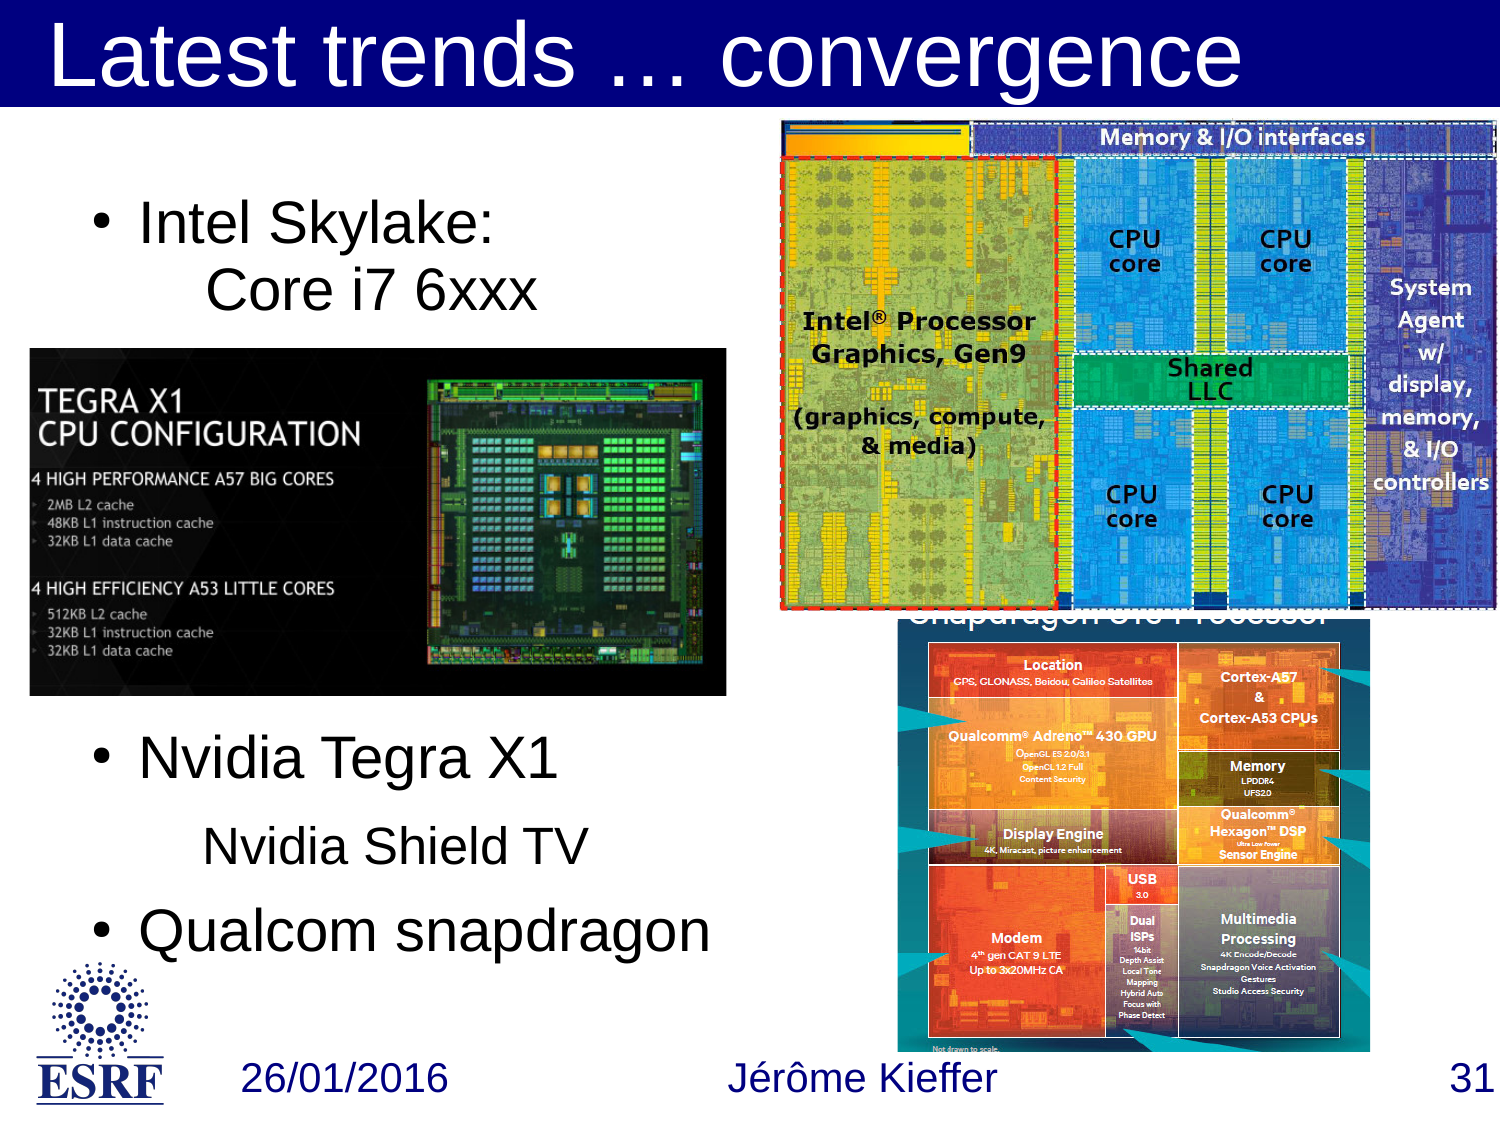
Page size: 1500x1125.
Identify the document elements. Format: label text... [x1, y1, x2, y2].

picture [897, 619, 1371, 1052]
picture [29, 348, 727, 696]
picture [980, 1047, 997, 1052]
picture [968, 1045, 976, 1052]
picture [779, 118, 1499, 611]
picture [29, 956, 171, 1111]
list Intel Skylake: Core i7 6xxx Nvidia Tegra X1 Nvidia Shield TV Qualcom snapdragon [75, 188, 1395, 969]
title Latest trends … convergence [47, 3, 1500, 107]
